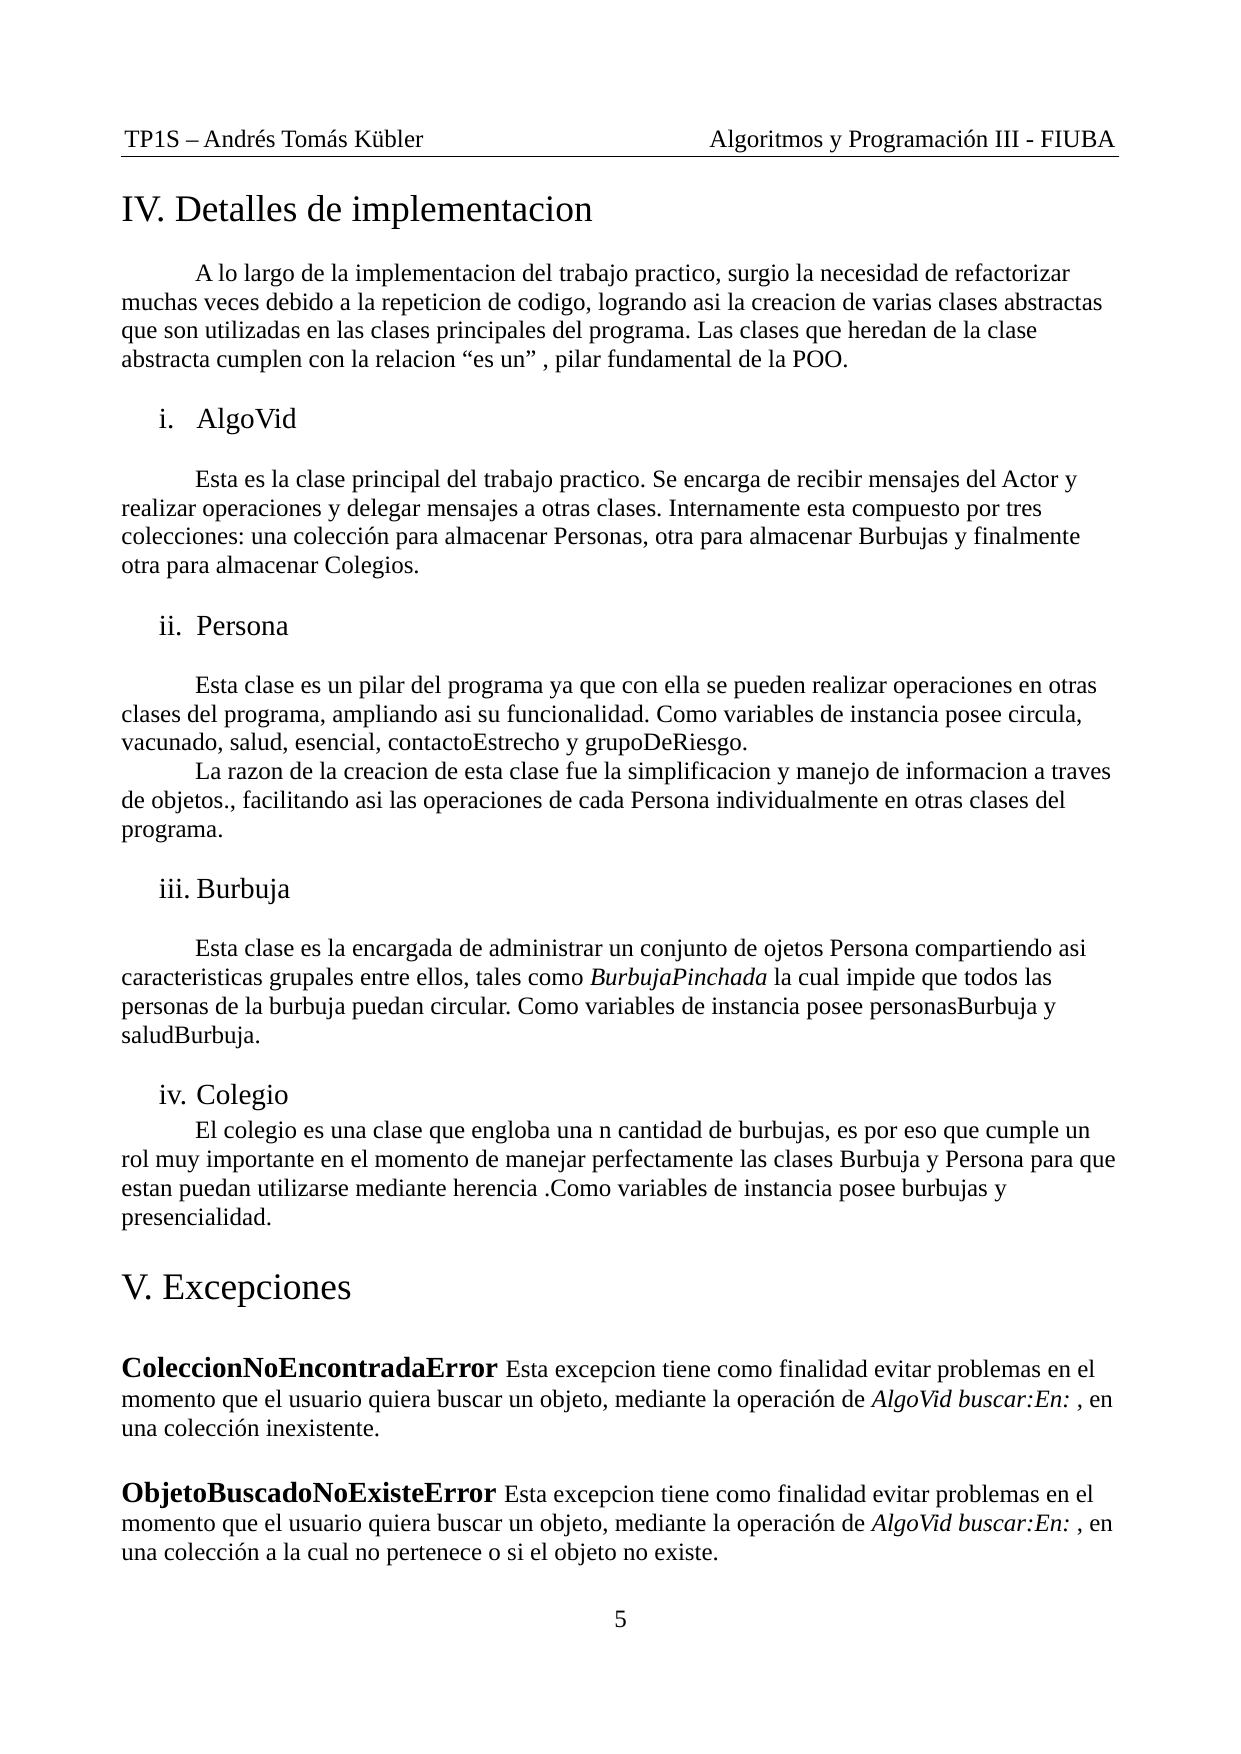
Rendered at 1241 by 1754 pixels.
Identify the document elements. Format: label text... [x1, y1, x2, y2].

text Esta clase es la encargada de administrar un conjunto de ojetos Persona compartiendo asi caracteristicas grupales entre ellos, tales como BurbujaPinchada la cual impide que todos las personas de la burbuja puedan circular. Como variables de instancia posee personasBurbuja y saludBurbuja. [121, 933, 1119, 1048]
text ObjetoBuscadoNoExisteError Esta excepcion tiene como finalidad evitar problemas en el momento que el usuario quiera buscar un objeto, mediante la operación de AlgoVid buscar:En: , en una colección a la cual no pertenece o si el objeto no existe. [121, 1475, 1119, 1566]
list Burbuja [159, 871, 1119, 905]
text IV. Detalles de implementacion [121, 186, 1119, 229]
text Esta clase es un pilar del programa ya que con ella se pueden realizar operaciones en otras clases del programa, ampliando asi su funcionalidad. Como variables de instancia posee circula, vacunado, salud, esencial, contactoEstrecho y grupoDeRiesgo. [121, 670, 1119, 756]
text ColeccionNoEncontradaError Esta excepcion tiene como finalidad evitar problemas en el momento que el usuario quiera buscar un objeto, mediante la operación de AlgoVid buscar:En: , en una colección inexistente. [121, 1350, 1119, 1441]
text V. Excepciones [121, 1264, 1119, 1307]
list AlgoVid [159, 402, 1119, 435]
text A lo largo de la implementacion del trabajo practico, surgio la necesidad de refactorizar muchas veces debido a la repeticion de codigo, logrando asi la creacion de varias clases abstractas que son utilizadas en las clases principales del programa. Las clases que heredan de la clase abstracta cumplen con la relacion “es un” , pilar fundamental de la POO. [121, 258, 1119, 373]
text El colegio es una clase que engloba una n cantidad de burbujas, es por eso que cumple un rol muy importante en el momento de manejar perfectamente las clases Burbuja y Persona para que estan puedan utilizarse mediante herencia .Como variables de instancia posee burbujas y presencialidad. [121, 1111, 1119, 1231]
text La razon de la creacion de esta clase fue la simplificacion y manejo de informacion a traves de objetos., facilitando asi las operaciones de cada Persona individualmente en otras clases del programa. [121, 756, 1119, 842]
text Esta es la clase principal del trabajo practico. Se encarga de recibir mensajes del Actor y realizar operaciones y delegar mensajes a otras clases. Internamente esta compuesto por tres colecciones: una colección para almacenar Personas, otra para almacenar Burbujas y finalmente otra para almacenar Colegios. [121, 464, 1119, 579]
list Colegio [159, 1077, 1119, 1111]
list Persona [159, 608, 1119, 641]
